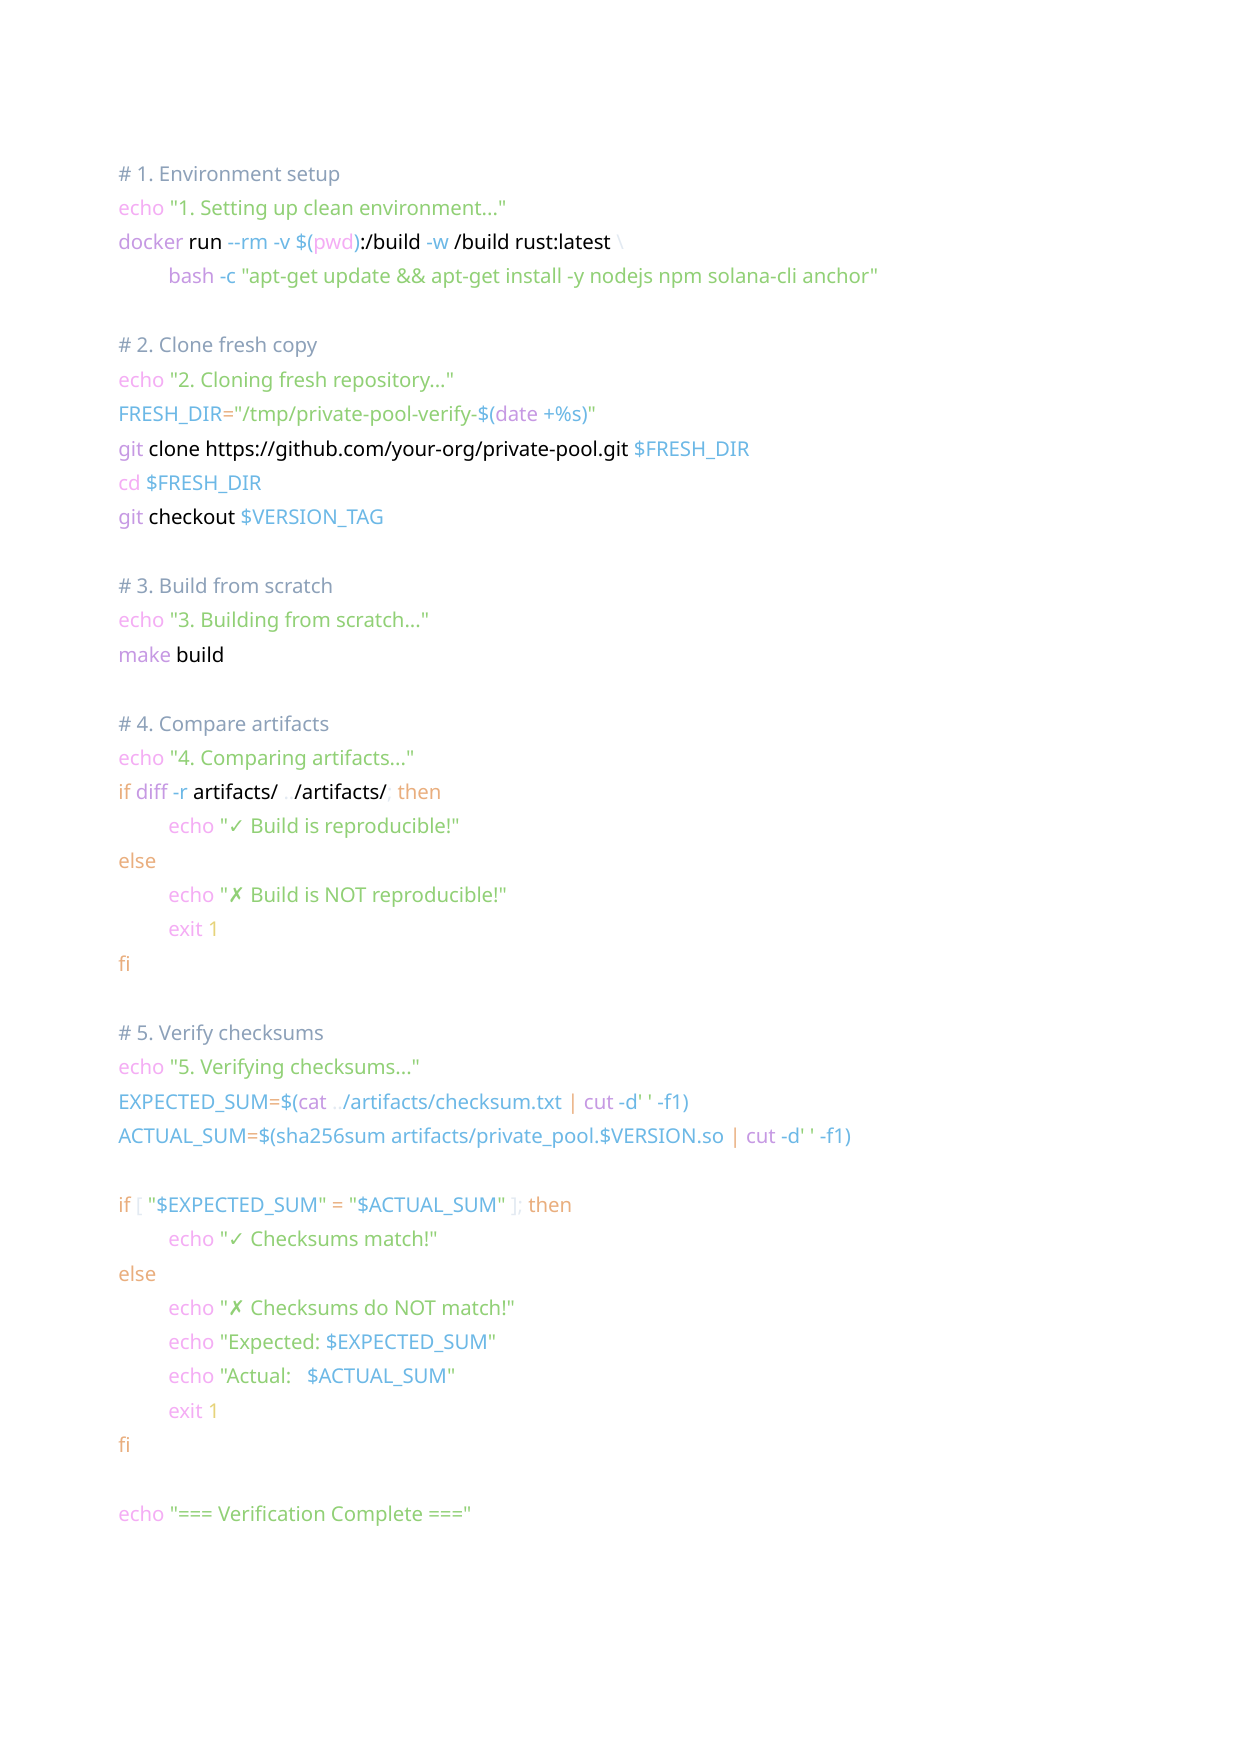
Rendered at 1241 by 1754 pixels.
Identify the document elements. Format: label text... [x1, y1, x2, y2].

text echo "✗ Build is NOT reproducible!" [118, 874, 1122, 909]
text echo "4. Comparing artifacts..." [118, 737, 1122, 771]
text echo "1. Setting up clean environment..." [118, 187, 1122, 221]
text echo "Expected: $EXPECTED_SUM" [118, 1321, 1122, 1356]
text git clone https://github.com/your-org/private-pool.git $FRESH_DIR [118, 427, 1122, 462]
text # 5. Verify checksums [118, 1012, 1122, 1046]
text fi [118, 1424, 1122, 1459]
text ACTUAL_SUM=$(sha256sum artifacts/private_pool.$VERSION.so | cut -d' ' -f1) [118, 1115, 1122, 1149]
text echo "Actual: $ACTUAL_SUM" [118, 1356, 1122, 1390]
text # 3. Build from scratch [118, 565, 1122, 599]
text exit 1 [118, 909, 1122, 943]
text echo "2. Cloning fresh repository..." [118, 359, 1122, 393]
text FRESH_DIR="/tmp/private-pool-verify-$(date +%s)" [118, 393, 1122, 427]
text if diff -r artifacts/ ../artifacts/; then [118, 771, 1122, 806]
text docker run --rm -v $(pwd):/build -w /build rust:latest \ [118, 221, 1122, 256]
text else [118, 840, 1122, 874]
text EXPECTED_SUM=$(cat ../artifacts/checksum.txt | cut -d' ' -f1) [118, 1081, 1122, 1115]
text git checkout $VERSION_TAG [118, 496, 1122, 531]
text echo "5. Verifying checksums..." [118, 1046, 1122, 1081]
text # 1. Environment setup [118, 152, 1122, 187]
text echo "3. Building from scratch..." [118, 599, 1122, 634]
text echo "✓ Checksums match!" [118, 1218, 1122, 1252]
text # 4. Compare artifacts [118, 702, 1122, 737]
text cd $FRESH_DIR [118, 462, 1122, 496]
text # 2. Clone fresh copy [118, 324, 1122, 359]
text echo "✗ Checksums do NOT match!" [118, 1287, 1122, 1321]
text fi [118, 943, 1122, 977]
text make build [118, 634, 1122, 668]
text echo "=== Verification Complete ===" [118, 1493, 1122, 1527]
text if [ "$EXPECTED_SUM" = "$ACTUAL_SUM" ]; then [118, 1184, 1122, 1218]
text else [118, 1252, 1122, 1287]
text bash -c "apt-get update && apt-get install -y nodejs npm solana-cli anchor" [118, 256, 1122, 290]
text exit 1 [118, 1390, 1122, 1424]
text echo "✓ Build is reproducible!" [118, 806, 1122, 840]
